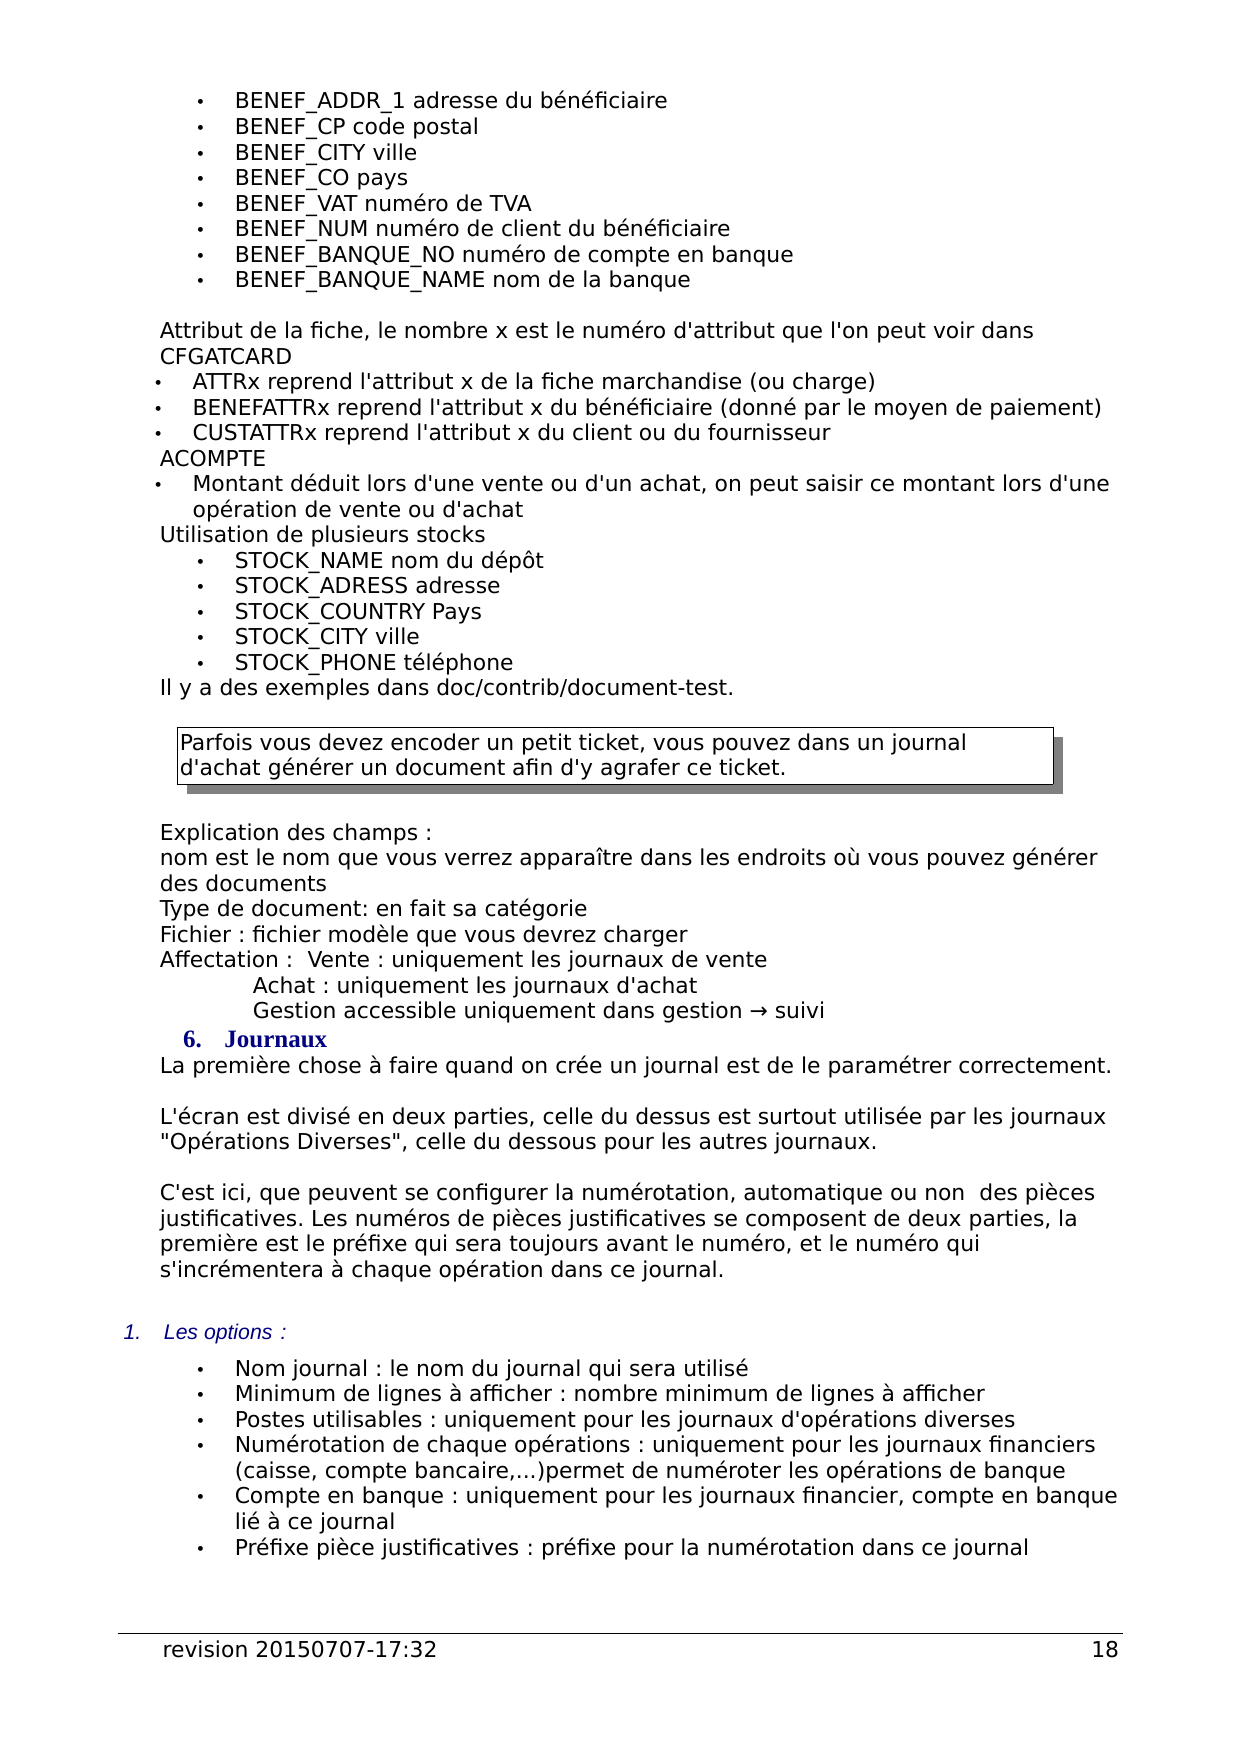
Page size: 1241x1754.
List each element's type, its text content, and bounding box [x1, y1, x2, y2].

list BENEF_NUM numéro de client du bénéficiaire [197, 216, 1123, 242]
list CUSTATTRx reprend l'attribut x du client ou du fournisseur [155, 420, 1123, 446]
list BENEF_CO pays [197, 165, 1123, 191]
subtitle Les options : [117, 1320, 1123, 1344]
list Compte en banque : uniquement pour les journaux financier, compte en banque lié à ce journal [197, 1483, 1123, 1534]
text ACOMPTE [159, 446, 1123, 471]
list Minimum de lignes à afficher : nombre minimum de lignes à afficher [197, 1381, 1123, 1407]
text Gestion accessible uniquement dans gestion → suivi [159, 998, 1123, 1024]
list BENEF_CITY ville [197, 139, 1123, 165]
text Utilisation de plusieurs stocks [159, 522, 1123, 548]
list BENEF_BANQUE_NAME nom de la banque [197, 267, 1123, 293]
list BENEF_VAT numéro de TVA [197, 191, 1123, 216]
list STOCK_PHONE téléphone [197, 650, 1123, 676]
list Montant déduit lors d'une vente ou d'un achat, on peut saisir ce montant lors d'une opération de vente ou d'achat [155, 471, 1123, 522]
text Fichier : fichier modèle que vous devrez charger [159, 922, 1123, 947]
text L'écran est divisé en deux parties, celle du dessus est surtout utilisée par les journaux "Opérations Diverses", celle du dessous pour les autres journaux. [159, 1104, 1123, 1155]
subtitle Journaux [177, 1024, 1123, 1053]
list STOCK_CITY ville [197, 624, 1123, 650]
list Postes utilisables : uniquement pour les journaux d'opérations diverses [197, 1407, 1123, 1432]
list BENEF_ADDR_1 adresse du bénéficiaire [197, 88, 1123, 114]
text nom est le nom que vous verrez apparaître dans les endroits où vous pouvez générer des documents [159, 845, 1123, 896]
list Nom journal : le nom du journal qui sera utilisé [197, 1356, 1123, 1381]
text Type de document: en fait sa catégorie [159, 896, 1123, 922]
text La première chose à faire quand on crée un journal est de le paramétrer correctement. [159, 1053, 1123, 1078]
list STOCK_COUNTRY Pays [197, 599, 1123, 624]
text Attribut de la fiche, le nombre x est le numéro d'attribut que l'on peut voir dans CFGATCARD [159, 318, 1123, 369]
list BENEF_CP code postal [197, 114, 1123, 139]
list Numérotation de chaque opérations : uniquement pour les journaux financiers (caisse, compte bancaire,...)permet de numéroter les opérations de banque [197, 1432, 1123, 1483]
list STOCK_ADRESS adresse [197, 573, 1123, 599]
list STOCK_NAME nom du dépôt [197, 548, 1123, 573]
text Parfois vous devez encoder un petit ticket, vous pouvez dans un journal d'achat générer un document afin d'y agrafer ce ticket. [178, 728, 1053, 784]
text Explication des champs : [159, 820, 1123, 845]
list Préfixe pièce justificatives : préfixe pour la numérotation dans ce journal [197, 1534, 1123, 1560]
text Il y a des exemples dans doc/contrib/document-test. [159, 676, 1123, 701]
list ATTRx reprend l'attribut x de la fiche marchandise (ou charge) [155, 369, 1123, 395]
text C'est ici, que peuvent se configurer la numérotation, automatique ou non des pièces justificatives. Les numéros de pièces justificatives se composent de deux parties, la première est le préfixe qui sera toujours avant le numéro, et le numéro qui s'incrémentera à chaque opération dans ce journal. [159, 1180, 1123, 1282]
list BENEF_BANQUE_NO numéro de compte en banque [197, 242, 1123, 267]
text Affectation : Vente : uniquement les journaux de vente [159, 947, 1123, 973]
list BENEFATTRx reprend l'attribut x du bénéficiaire (donné par le moyen de paiement) [155, 395, 1123, 420]
text Achat : uniquement les journaux d'achat [159, 973, 1123, 998]
